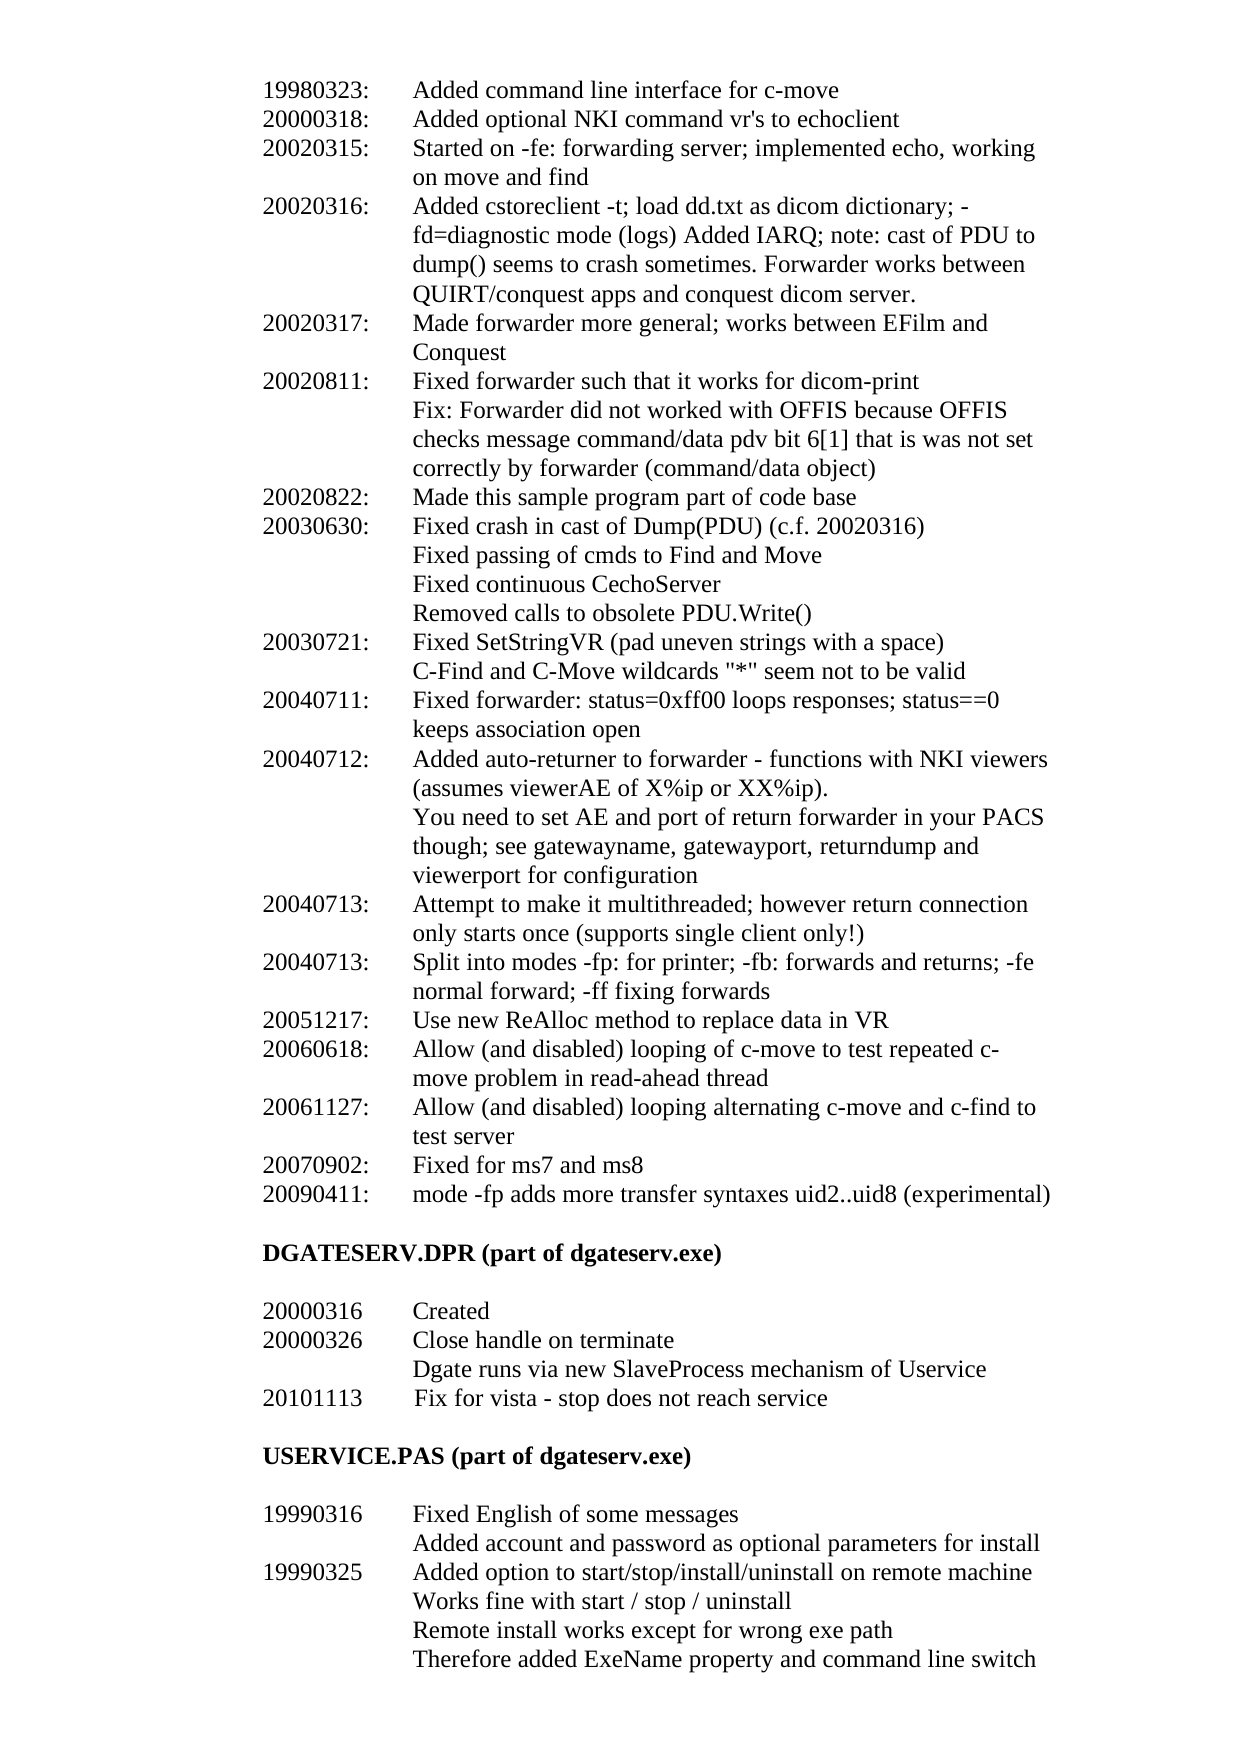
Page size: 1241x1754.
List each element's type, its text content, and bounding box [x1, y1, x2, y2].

text 19990316 Fixed English of some messages Added account and password as optional parameters for install [262, 1499, 1053, 1557]
text 20040712: Added auto-returner to forwarder - functions with NKI viewers (assumes viewerAE of X%ip or XX%ip). [187, 743, 1053, 802]
text 20020317: Made forwarder more general; works between EFilm and Conquest [187, 307, 1053, 366]
text 20040713: Attempt to make it multithreaded; however return connection only starts once (supports single client only!) [187, 889, 1053, 947]
text 20051217: Use new ReAlloc method to replace data in VR [187, 1005, 1053, 1034]
text 20030721: Fixed SetStringVR (pad uneven strings with a space) C-Find and C-Move wildcards "*" seem not to be valid [187, 627, 1053, 685]
text You need to set AE and port of return forwarder in your PACS though; see gatewayname, gatewayport, returndump and viewerport for configuration [412, 802, 1053, 889]
text 20101113 Fix for vista - stop does not reach service [262, 1383, 1053, 1412]
text 20000318: Added optional NKI command vr's to echoclient [187, 104, 1053, 133]
text 20061127: Allow (and disabled) looping alternating c-move and c-find to test server [187, 1092, 1053, 1150]
text 20000316 Created [187, 1296, 1053, 1325]
text Fix: Forwarder did not worked with OFFIS because OFFIS checks message command/data pdv bit 6[1] that is was not set correctly by forwarder (command/data object) [412, 395, 1053, 482]
text USERVICE.PAS (part of dgateserv.exe) [187, 1441, 1053, 1470]
text 20000326 Close handle on terminate Dgate runs via new SlaveProcess mechanism of Uservice [262, 1325, 1053, 1383]
text 20020822: Made this sample program part of code base [187, 482, 1053, 511]
text 19980323: Added command line interface for c-move [187, 75, 1053, 104]
text 20030630: Fixed crash in cast of Dump(PDU) (c.f. 20020316) Fixed passing of cmds to Find and Move Fixed continuous CechoServer Removed calls to obsolete PDU.Write() [187, 511, 1053, 627]
text 20040711: Fixed forwarder: status=0xff00 loops responses; status==0 keeps association open [187, 685, 1053, 743]
text 20020811: Fixed forwarder such that it works for dicom-print [187, 366, 1053, 395]
text 20070902: Fixed for ms7 and ms8 [187, 1150, 1053, 1179]
text 20020316: Added cstoreclient -t; load dd.txt as dicom dictionary; -fd=diagnostic mode (logs) Added IARQ; note: cast of PDU to dump() seems to crash sometimes. Forwarder works between QUIRT/conquest apps and conquest dicom server. [187, 191, 1053, 307]
text 20040713: Split into modes -fp: for printer; -fb: forwards and returns; -fe normal forward; -ff fixing forwards [187, 947, 1053, 1005]
text 20060618: Allow (and disabled) looping of c-move to test repeated c-move problem in read-ahead thread [187, 1034, 1053, 1092]
text 20090411: mode -fp adds more transfer syntaxes uid2..uid8 (experimental) [187, 1179, 1053, 1208]
text 20020315: Started on -fe: forwarding server; implemented echo, working on move and find [187, 133, 1053, 191]
text 19990325 Added option to start/stop/install/uninstall on remote machine Works fine with start / stop / uninstall Remote install works except for wrong exe path Therefore added ExeName property and command line switch [262, 1557, 1053, 1673]
text DGATESERV.DPR (part of dgateserv.exe) [187, 1237, 1053, 1267]
